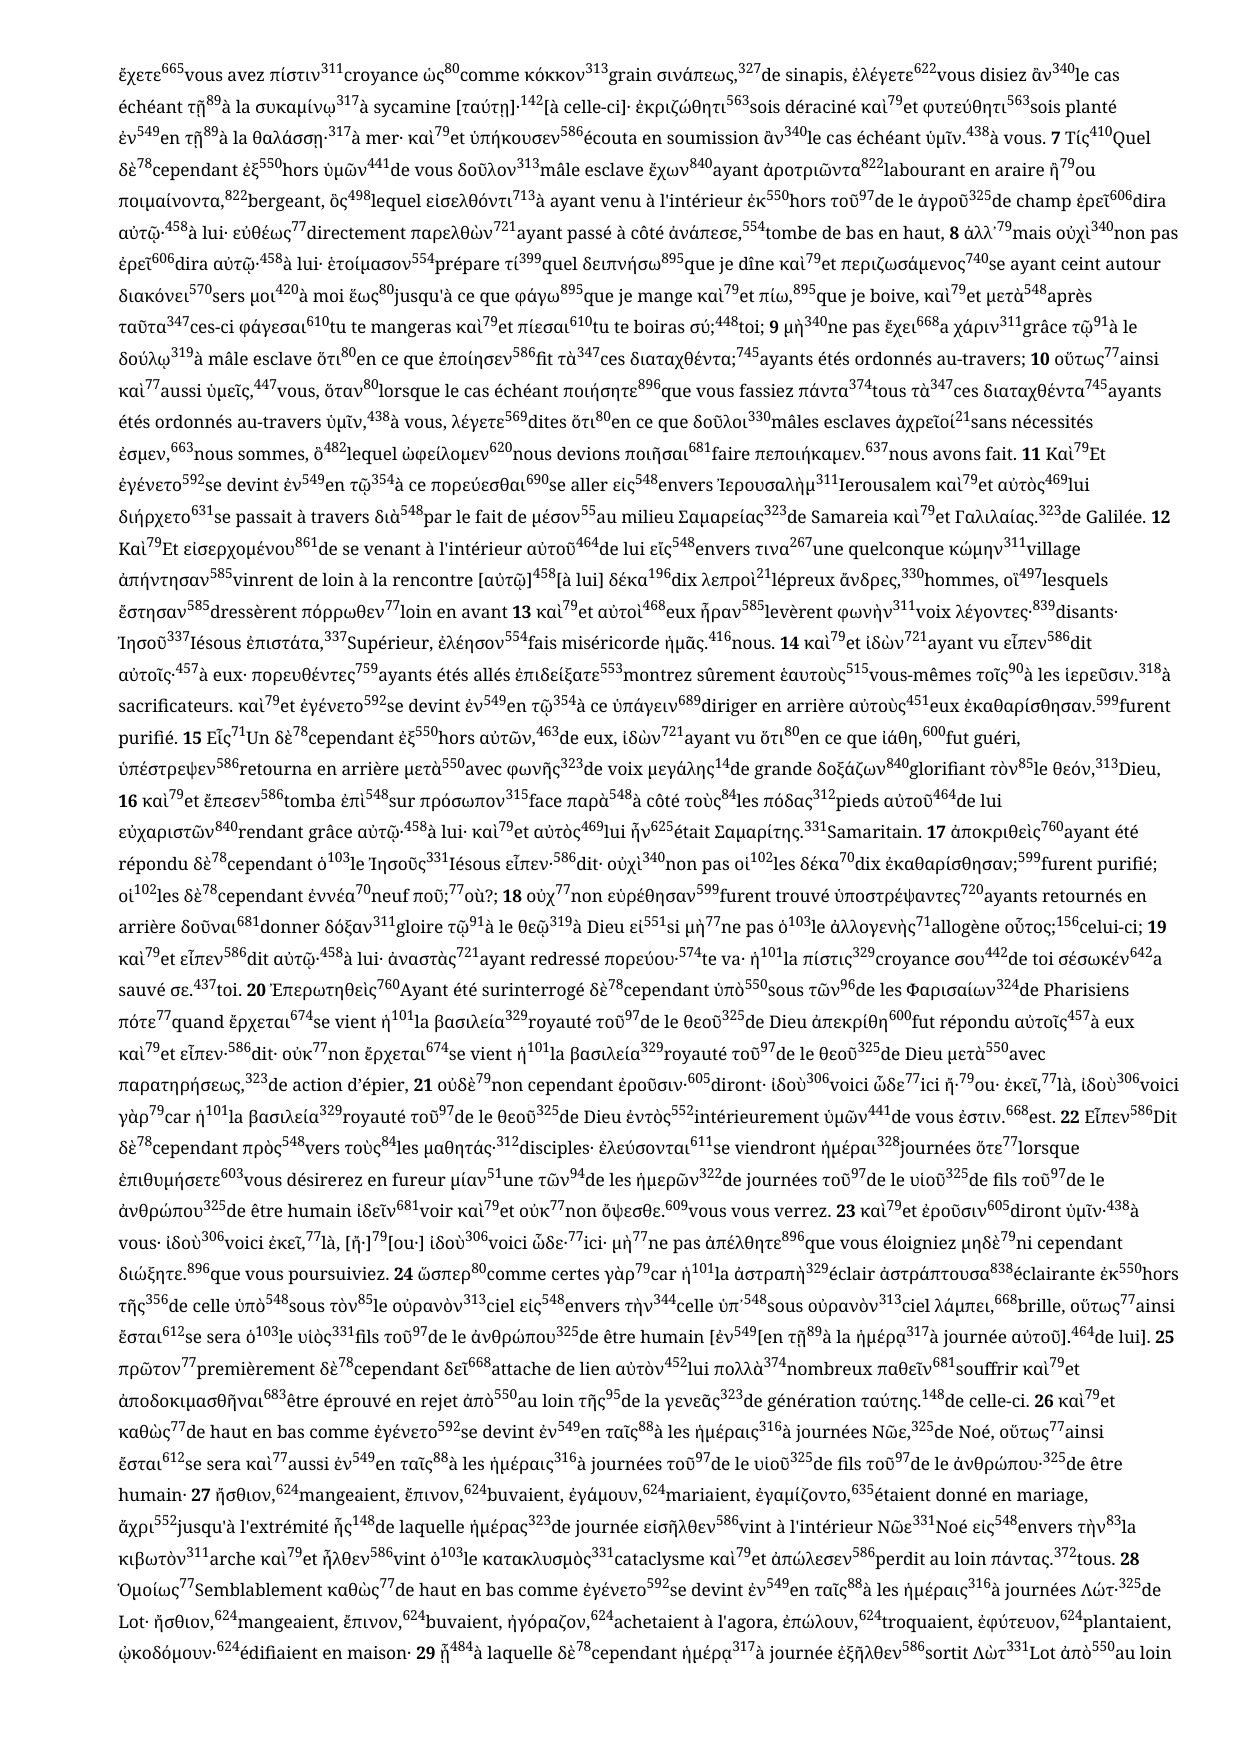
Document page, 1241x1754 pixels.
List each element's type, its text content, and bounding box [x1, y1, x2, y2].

text 1 Εἶπεν586Dit δὲ78cependant πρὸς548vers τοὺς84les μαθητὰς312disciples αὐτοῦ·464de lui· ἀνένδεκτόν49inacceptable ἐστιν668est τοῦ360de ce τὰ86les σκάνδαλα314scandales μὴ77ne pas ἐλθεῖν,681venir, πλὴν79toutefois οὐαὶ304Ouai δι᾽550par οὗ492de lequel ἔρχεται·674se vient· 2 λυσιτελεῖ668est avantageux finalement αὐτῷ458à lui εἰ80si λίθος331pierre μυλικὸς22meulière περίκειται674se couche autour περὶ548autour τὸν85le τράχηλον313cou αὐτοῦ464de lui καὶ79et ἔρριπται654a été flanqué εἰς548envers τὴν83la θάλασσαν311mer ἢ79ou ἵνα80afin que σκανδαλίσῃ899que scandalise τῶν96de les μικρῶν64de petits τούτων149de ceux-ci ἕνα.53un. 3 προσέχετε569attenez ἑαυτοῖς.519à vous-mêmes. Ἐὰν80Si le cas échéant ἁμάρτῃ899que faute ὁ103le ἀδελφός331frère σου442de toi ἐπιτίμησον554survalorise αὐτῷ,458à lui, καὶ79et ἐὰν80si le cas échéant μετανοήσῃ899que transintellige ἄφες554abandonne αὐτῷ.458à lui. 4 καὶ79et ἐὰν80si le cas échéant ἑπτάκις77sept fois τῆς95de la ἡμέρας323de journée ἁμαρτήσῃ899que faute εἰς548envers σὲ437toi καὶ79et ἑπτάκις77sept fois ἐπιστρέψῃ899que tourne sur πρὸς548vers σὲ437toi λέγων·840disant· μετανοῶ,664je transintellige, ἀφήσεις604tu abandonneras αὐτῷ.458à lui. 5 Καὶ79Et εἶπαν585dirent οἱ102les ἀπόστολοι330envoyés τῷ91à le κυρίῳ·319à Maître· πρόσθες554appose ἡμῖν419à nous πίστιν.311croyance. 6 εἶπεν586dit δὲ78cependant ὁ103le κύριος·331Maître· εἰ80si ἔχετε665vous avez πίστιν311croyance ὡς80comme κόκκον313grain σινάπεως,327de sinapis, ἐλέγετε622vous disiez ἂν340le cas échéant τῇ89à la συκαμίνῳ317à sycamine [ταύτῃ]·142[à celle-ci]· ἐκριζώθητι563sois déraciné καὶ79et φυτεύθητι563sois planté ἐν549en τῇ89à la θαλάσσῃ·317à mer· καὶ79et ὑπήκουσεν586écouta en soumission ἂν340le cas échéant ὑμῖν.438à vous. 7 Τίς410Quel δὲ78cependant ἐξ550hors ὑμῶν441de vous δοῦλον313mâle esclave ἔχων840ayant ἀροτριῶντα822labourant en araire ἢ79ou ποιμαίνοντα,822bergeant, ὃς498lequel εἰσελθόντι713à ayant venu à l'intérieur ἐκ550hors τοῦ97de le ἀγροῦ325de champ ἐρεῖ606dira αὐτῷ·458à lui· εὐθέως77directement παρελθὼν721ayant passé à côté ἀνάπεσε,554tombe de bas en haut, 8 ἀλλ᾽79mais οὐχὶ340non pas ἐρεῖ606dira αὐτῷ·458à lui· ἑτοίμασον554prépare τί399quel δειπνήσω895que je dîne καὶ79et περιζωσάμενος740se ayant ceint autour διακόνει570sers μοι420à moi ἕως80jusqu'à ce que φάγω895que je mange καὶ79et πίω,895que je boive, καὶ79et μετὰ548après ταῦτα347ces-ci φάγεσαι610tu te mangeras καὶ79et πίεσαι610tu te boiras σύ;448toi; 9 μὴ340ne pas ἔχει668a χάριν311grâce τῷ91à le δούλῳ319à mâle esclave ὅτι80en ce que ἐποίησεν586fit τὰ347ces διαταχθέντα;745ayants étés ordonnés au-travers; 10 οὕτως77ainsi καὶ77aussi ὑμεῖς,447vous, ὅταν80lorsque le cas échéant ποιήσητε896que vous fassiez πάντα374tous τὰ347ces διαταχθέντα745ayants étés ordonnés au-travers ὑμῖν,438à vous, λέγετε569dites ὅτι80en ce que δοῦλοι330mâles esclaves ἀχρεῖοί21sans nécessités ἐσμεν,663nous sommes, ὃ482lequel ὠφείλομεν620nous devions ποιῆσαι681faire πεποιήκαμεν.637nous avons fait. 11 Καὶ79Et ἐγένετο592se devint ἐν549en τῷ354à ce πορεύεσθαι690se aller εἰς548envers Ἰερουσαλὴμ311Ierousalem καὶ79et αὐτὸς469lui διήρχετο631se passait à travers διὰ548par le fait de μέσον55au milieu Σαμαρείας323de Samareia καὶ79et Γαλιλαίας.323de Galilée. 12 Καὶ79Et εἰσερχομένου861de se venant à l'intérieur αὐτοῦ464de lui εἴς548envers τινα267une quelconque κώμην311village ἀπήντησαν585vinrent de loin à la rencontre [αὐτῷ]458[à lui] δέκα196dix λεπροὶ21lépreux ἄνδρες,330hommes, οἳ497lesquels ἔστησαν585dressèrent πόρρωθεν77loin en avant 13 καὶ79et αὐτοὶ468eux ἦραν585levèrent φωνὴν311voix λέγοντες·839disants· Ἰησοῦ337Iésous ἐπιστάτα,337Supérieur, ἐλέησον554fais miséricorde ἡμᾶς.416nous. 14 καὶ79et ἰδὼν721ayant vu εἶπεν586dit αὐτοῖς·457à eux· πορευθέντες759ayants étés allés ἐπιδείξατε553montrez sûrement ἑαυτοὺς515vous-mêmes τοῖς90à les ἱερεῦσιν.318à sacrificateurs. καὶ79et ἐγένετο592se devint ἐν549en τῷ354à ce ὑπάγειν689diriger en arrière αὐτοὺς451eux ἐκαθαρίσθησαν.599furent purifié. 15 Εἷς71Un δὲ78cependant ἐξ550hors αὐτῶν,463de eux, ἰδὼν721ayant vu ὅτι80en ce que ἰάθη,600fut guéri, ὑπέστρεψεν586retourna en arrière μετὰ550avec φωνῆς323de voix μεγάλης14de grande δοξάζων840glorifiant τὸν85le θεόν,313Dieu, 16 καὶ79et ἔπεσεν586tomba ἐπὶ548sur πρόσωπον315face παρὰ548à côté τοὺς84les πόδας312pieds αὐτοῦ464de lui εὐχαριστῶν840rendant grâce αὐτῷ·458à lui· καὶ79et αὐτὸς469lui ἦν625était Σαμαρίτης.331Samaritain. 17 ἀποκριθεὶς760ayant été répondu δὲ78cependant ὁ103le Ἰησοῦς331Iésous εἶπεν·586dit· οὐχὶ340non pas οἱ102les δέκα70dix ἐκαθαρίσθησαν;599furent purifié; οἱ102les δὲ78cependant ἐννέα70neuf ποῦ;77où?; 18 οὐχ77non εὑρέθησαν599furent trouvé ὑποστρέψαντες720ayants retournés en arrière δοῦναι681donner δόξαν311gloire τῷ91à le θεῷ319à Dieu εἰ551si μὴ77ne pas ὁ103le ἀλλογενὴς71allogène οὗτος;156celui-ci; 19 καὶ79et εἶπεν586dit αὐτῷ·458à lui· ἀναστὰς721ayant redressé πορεύου·574te va· ἡ101la πίστις329croyance σου442de toi σέσωκέν642a sauvé σε.437toi. 20 Ἐπερωτηθεὶς760Ayant été surinterrogé δὲ78cependant ὑπὸ550sous τῶν96de les Φαρισαίων324de Pharisiens πότε77quand ἔρχεται674se vient ἡ101la βασιλεία329royauté τοῦ97de le θεοῦ325de Dieu ἀπεκρίθη600fut répondu αὐτοῖς457à eux καὶ79et εἶπεν·586dit· οὐκ77non ἔρχεται674se vient ἡ101la βασιλεία329royauté τοῦ97de le θεοῦ325de Dieu μετὰ550avec παρατηρήσεως,323de action d’épier, 21 οὐδὲ79non cependant ἐροῦσιν·605diront· ἰδοὺ306voici ὧδε77ici ἤ·79ou· ἐκεῖ,77là, ἰδοὺ306voici γὰρ79car ἡ101la βασιλεία329royauté τοῦ97de le θεοῦ325de Dieu ἐντὸς552intérieurement ὑμῶν441de vous ἐστιν.668est. 22 Εἶπεν586Dit δὲ78cependant πρὸς548vers τοὺς84les μαθητάς·312disciples· ἐλεύσονται611se viendront ἡμέραι328journées ὅτε77lorsque ἐπιθυμήσετε603vous désirerez en fureur μίαν51une τῶν94de les ἡμερῶν322de journées τοῦ97de le υἱοῦ325de fils τοῦ97de le ἀνθρώπου325de être humain ἰδεῖν681voir καὶ79et οὐκ77non ὄψεσθε.609vous vous verrez. 23 καὶ79et ἐροῦσιν605diront ὑμῖν·438à vous· ἰδοὺ306voici ἐκεῖ,77là, [ἤ·]79[ou·] ἰδοὺ306voici ὧδε·77ici· μὴ77ne pas ἀπέλθητε896que vous éloigniez μηδὲ79ni cependant διώξητε.896que vous poursuiviez. 24 ὥσπερ80comme certes γὰρ79car ἡ101la ἀστραπὴ329éclair ἀστράπτουσα838éclairante ἐκ550hors τῆς356de celle ὑπὸ548sous τὸν85le οὐρανὸν313ciel εἰς548envers τὴν344celle ὑπ᾽548sous οὐρανὸν313ciel λάμπει,668brille, οὕτως77ainsi ἔσται612se sera ὁ103le υἱὸς331fils τοῦ97de le ἀνθρώπου325de être humain [ἐν549[en τῇ89à la ἡμέρᾳ317à journée αὐτοῦ].464de lui]. 25 πρῶτον77premièrement δὲ78cependant δεῖ668attache de lien αὐτὸν452lui πολλὰ374nombreux παθεῖν681souffrir καὶ79et ἀποδοκιμασθῆναι683être éprouvé en rejet ἀπὸ550au loin τῆς95de la γενεᾶς323de génération ταύτης.148de celle-ci. 26 καὶ79et καθὼς77de haut en bas comme ἐγένετο592se devint ἐν549en ταῖς88à les ἡμέραις316à journées Νῶε,325de Noé, οὕτως77ainsi ἔσται612se sera καὶ77aussi ἐν549en ταῖς88à les ἡμέραις316à journées τοῦ97de le υἱοῦ325de fils τοῦ97de le ἀνθρώπου·325de être humain· 27 ἤσθιον,624mangeaient, ἔπινον,624buvaient, ἐγάμουν,624mariaient, ἐγαμίζοντο,635étaient donné en mariage, ἄχρι552jusqu'à l'extrémité ἧς148de laquelle ἡμέρας323de journée εἰσῆλθεν586vint à l'intérieur Νῶε331Noé εἰς548envers τὴν83la κιβωτὸν311arche καὶ79et ἦλθεν586vint ὁ103le κατακλυσμὸς331cataclysme καὶ79et ἀπώλεσεν586perdit au loin πάντας.372tous. 28 Ὁμοίως77Semblablement καθὼς77de haut en bas comme ἐγένετο592se devint ἐν549en ταῖς88à les ἡμέραις316à journées Λώτ·325de Lot· ἤσθιον,624mangeaient, ἔπινον,624buvaient, ἠγόραζον,624achetaient à l'agora, ἐπώλουν,624troquaient, ἐφύτευον,624plantaient, ᾠκοδόμουν·624édifiaient en maison· 29 ᾗ484à laquelle δὲ78cependant ἡμέρᾳ317à journée ἐξῆλθεν586sortit Λὼτ331Lot ἀπὸ550au loin Σοδόμων,326de Sodomas, ἔβρεξεν586plut πῦρ315feu καὶ79et θεῖον315soufre ἀπ᾽550au loin οὐρανοῦ325de ciel καὶ79et ἀπώλεσεν586perdit au loin πάντας.372tous. 30 κατὰ548selon ταὐτὰ77ainsi même ἔσται612se sera ᾗ484à laquelle ἡμέρᾳ317à journée ὁ103le υἱὸς331fils τοῦ97de le ἀνθρώπου325de être humain ἀποκαλύπτεται.680est découvert. 31 ἐν549en ἐκείνῃ142à celle-là τῇ89à la ἡμέρᾳ317à journée ὃς498lequel ἔσται612se sera ἐπὶ550sur τοῦ99de le δώματος327de dôme καὶ79et τὰ104les σκεύη332ustensiles αὐτοῦ464de lui ἐν549en τῇ249à la οἰκίᾳ,317à maison d'habitation, μὴ77ne pas καταβάτω556descende ἆραι681lever αὐτά,453eux, καὶ79et ὁ364celui ἐν549en ἀγρῷ319à champ ὁμοίως77semblablement μὴ77ne pas ἐπιστρεψάτω556tourne sur εἰς548envers τὰ347ces ὀπίσω.77derrière. 32 μνημονεύετε569souvenez τῆς95de la γυναικὸς323de femme Λώτ.325de Lot. 33 ὃς498lequel ἐὰν340si le cas échéant ζητήσῃ899que cherche τὴν83la ψυχὴν311âme αὐτοῦ464de lui περιποιήσασθαι682se produire autour ἀπολέσει606perdra au loin αὐτήν,450elle, ὃς498lequel δ᾽78cependant ἂν340le cas échéant ἀπολέσῃ899que perde au loin ζῳογονήσει606deviendra être vivant αὐτήν.450elle. 34 λέγω664je dis ὑμῖν,438à vous, ταύτῃ142à celle-ci τῇ89à la νυκτὶ317à nuit ἔσονται611se seront δύο46deux ἐπὶ550sur κλίνης323de lit μιᾶς,189de une, ὁ103le εἷς71un παραλημφθήσεται619sera pris à côté καὶ79et ὁ103le ἕτερος390autre-différent ἀφεθήσεται·619sera abandonné· 35 ἔσονται611se seront δύο44deux ἀλήθουσαι837faisantes farines ἐπὶ548sur τὸ87le αὐτό,348même, ἡ101la μία69une παραλημφθήσεται,619sera pris à côté, ἡ101la δὲ78cependant ἑτέρα388autre-différente ἀφεθήσεται.619sera abandonné. 36 37 καὶ79et ἀποκριθέντες759ayants étés répondus λέγουσιν667disent αὐτῷ·458à lui· ποῦ,77où?, κύριε;337Maître; ὁ469celui δὲ78cependant εἶπεν586dit αὐτοῖς·457à eux· ὅπου80là où τὸ105le σῶμα,333corps, ἐκεῖ77là καὶ77aussi οἱ102les ἀετοὶ330aigles ἐπισυναχθήσονται.618seront rassemblé. [118, 59, 1181, 1665]
